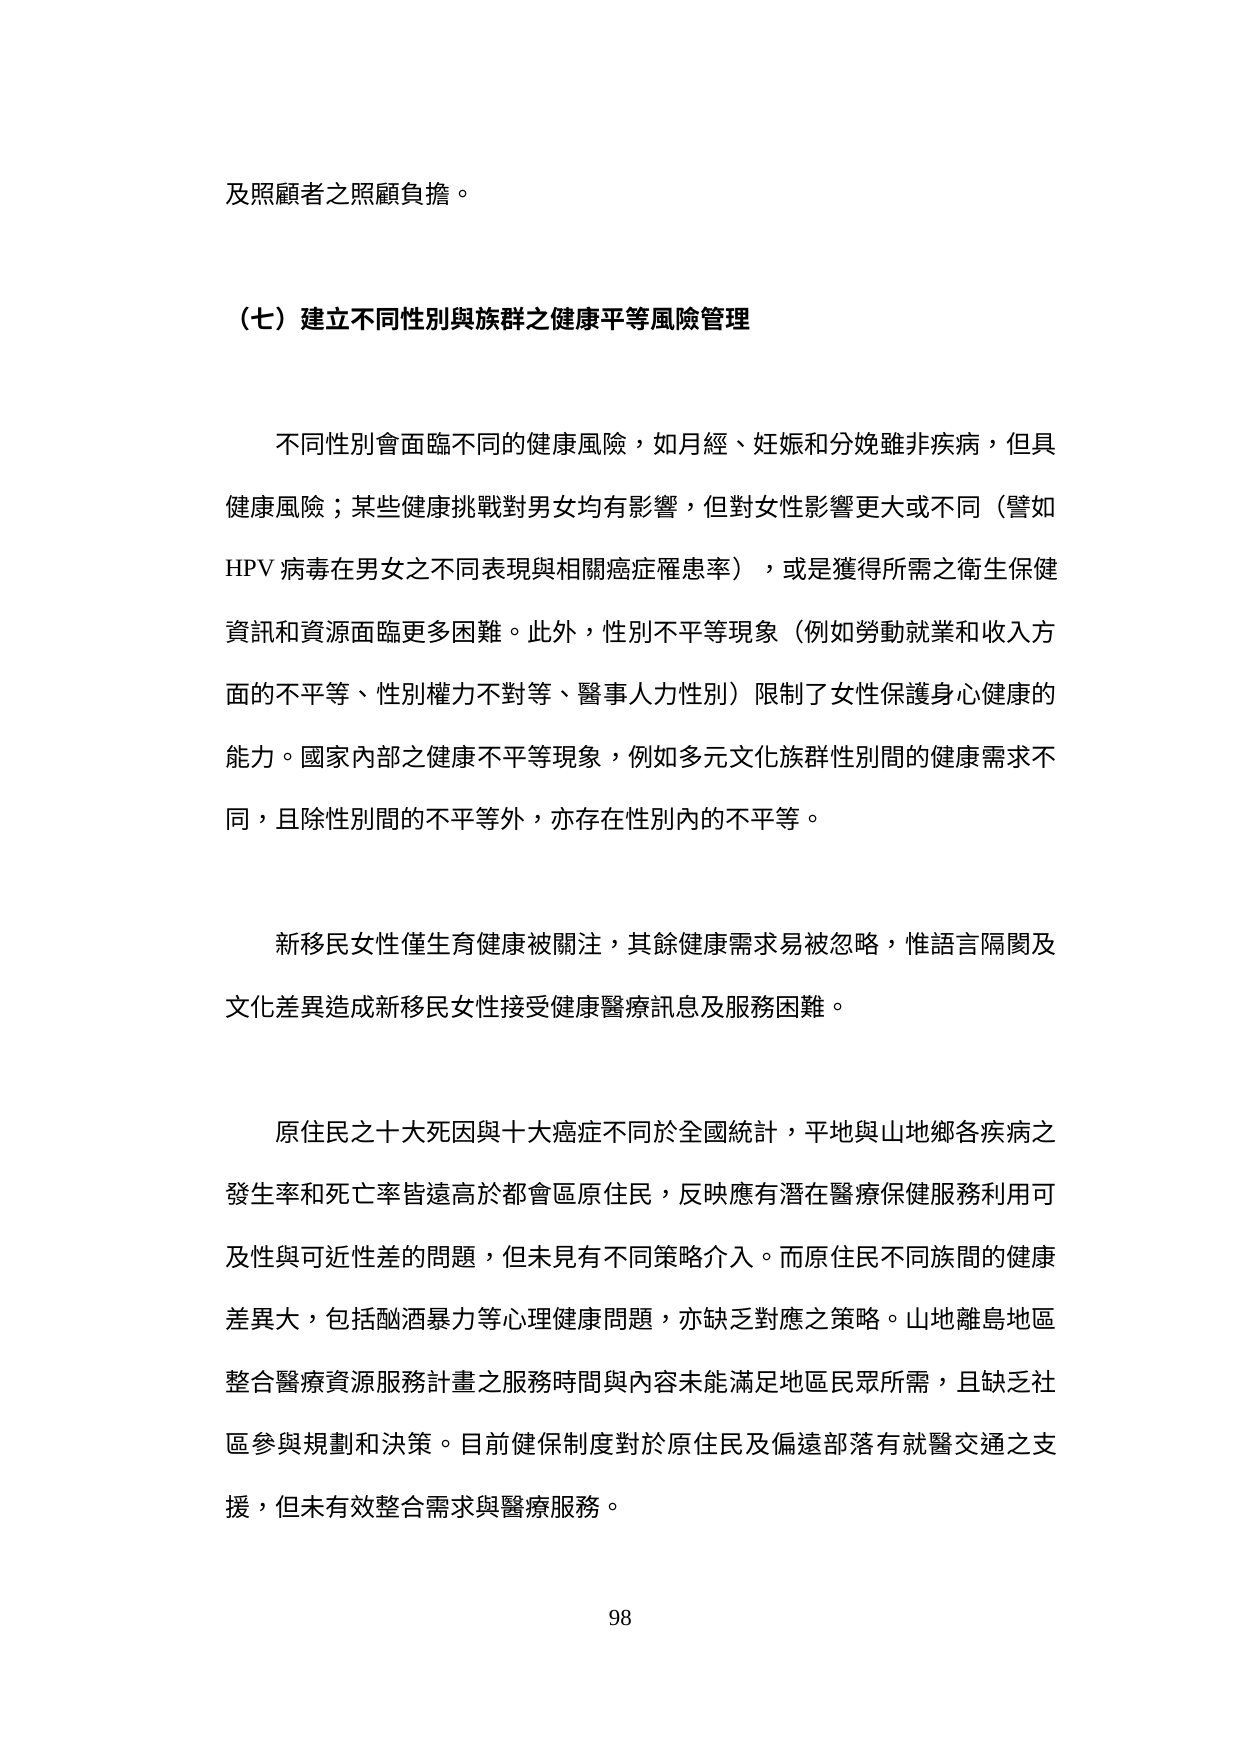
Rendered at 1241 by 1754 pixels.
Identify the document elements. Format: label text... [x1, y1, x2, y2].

table_cell 及照顧者之照顧負擔。 [214, 89, 1070, 214]
table_cell 不同性別會面臨不同的健康風險，如月經、妊娠和分娩雖非疾病，但具健康風險；某些健康挑戰對男女均有影響，但對女性影響更大或不同（譬如HPV病毒在男女之不同表現與相關癌症罹患率），或是獲得所需之衛生保健資訊和資源面臨更多困難。此外，性別不平等現象（例如勞動就業和收入方面的不平等、性別權力不對等、醫事人力性別）限制了女性保護身心健康的能力。國家內部之健康不平等現象，例如多元文化族群性別間的健康需求不同，且除性別間的不平等外，亦存在性別內的不平等。 新移民女性僅生育健康被關注，其餘健康需求易被忽略，惟語言隔閡及文化差異造成新移民女性接受健康醫療訊息及服務困難。 原住民之十大死因與十大癌症不同於全國統計，平地與山地鄉各疾病之發生率和死亡率皆遠高於都會區原住民，反映應有潛在醫療保健服務利用可及性與可近性差的問題，但未見有不同策略介入。而原住民不同族間的健康差異大，包括酗酒暴力等心理健康問題，亦缺乏對應之策略。山地離島地區整合醫療資源服務計畫之服務時間與內容未能滿足地區民眾所需，且缺乏社區參與規劃和決策。目前健保制度對於原住民及偏遠部落有就醫交通之支援，但未有效整合需求與醫療服務。 [214, 339, 1070, 1526]
table_cell （七）建立不同性別與族群之健康平等風險管理 [214, 214, 1070, 339]
